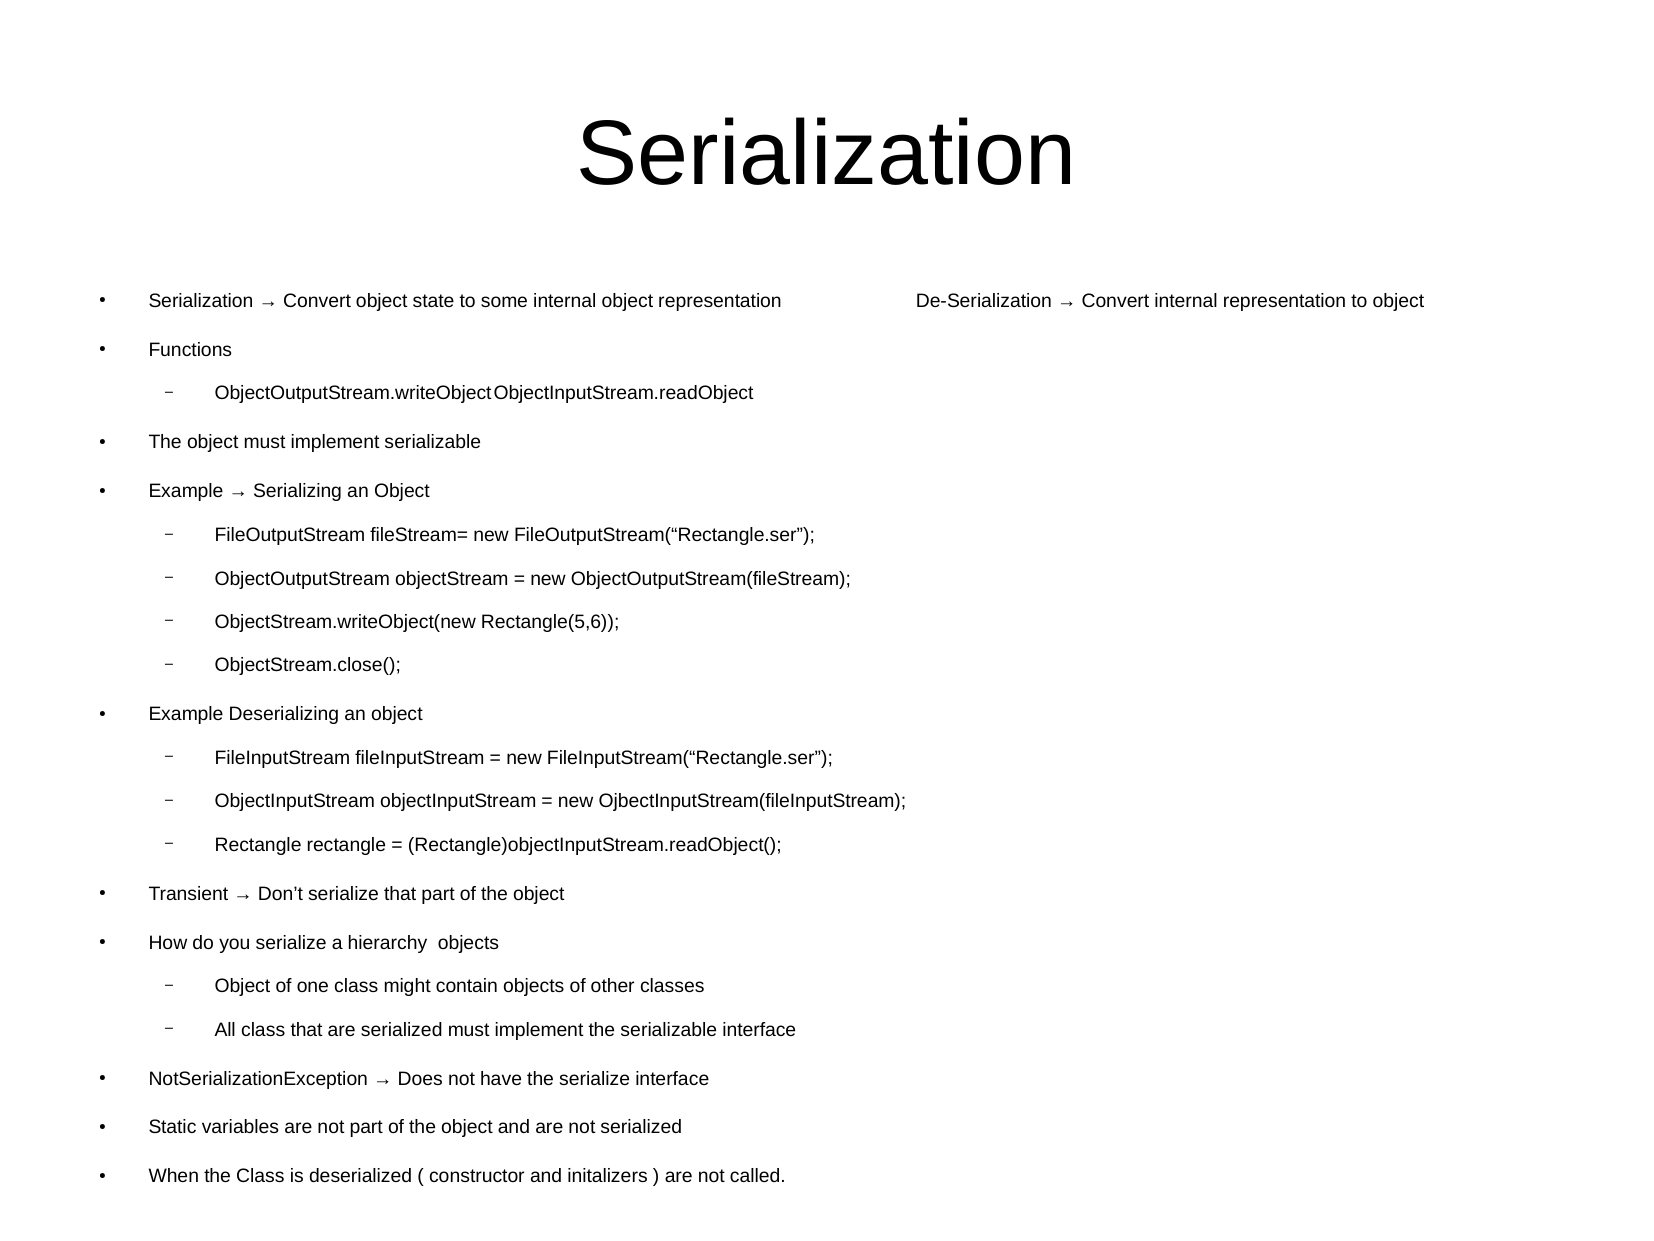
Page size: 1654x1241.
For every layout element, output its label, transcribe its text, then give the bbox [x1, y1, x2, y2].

title Serialization [82, 49, 1571, 257]
list Serialization → Convert object state to some internal object representation De-Serialization → Convert internal representation to object Functions ObjectOutputStream.writeObject ObjectInputStream.readObject The object must implement serializable Example → Serializing an Object FileOutputStream fileStream= new FileOutputStream(“Rectangle.ser”); ObjectOutputStream objectStream = new ObjectOutputStream(fileStream); ObjectStream.writeObject(new Rectangle(5,6)); ObjectStream.close(); Example Deserializing an object FileInputStream fileInputStream = new FileInputStream(“Rectangle.ser”); ObjectInputStream objectInputStream = new OjbectInputStream(fileInputStream); Rectangle rectangle = (Rectangle)objectInputStream.readObject(); Transient → Don’t serialize that part of the object How do you serialize a hierarchy objects Object of one class might contain objects of other classes All class that are serialized must implement the serializable interface NotSerializationException → Does not have the serialize interface Static variables are not part of the object and are not serialized When the Class is deserialized ( constructor and initalizers ) are not called. [82, 290, 1571, 1201]
